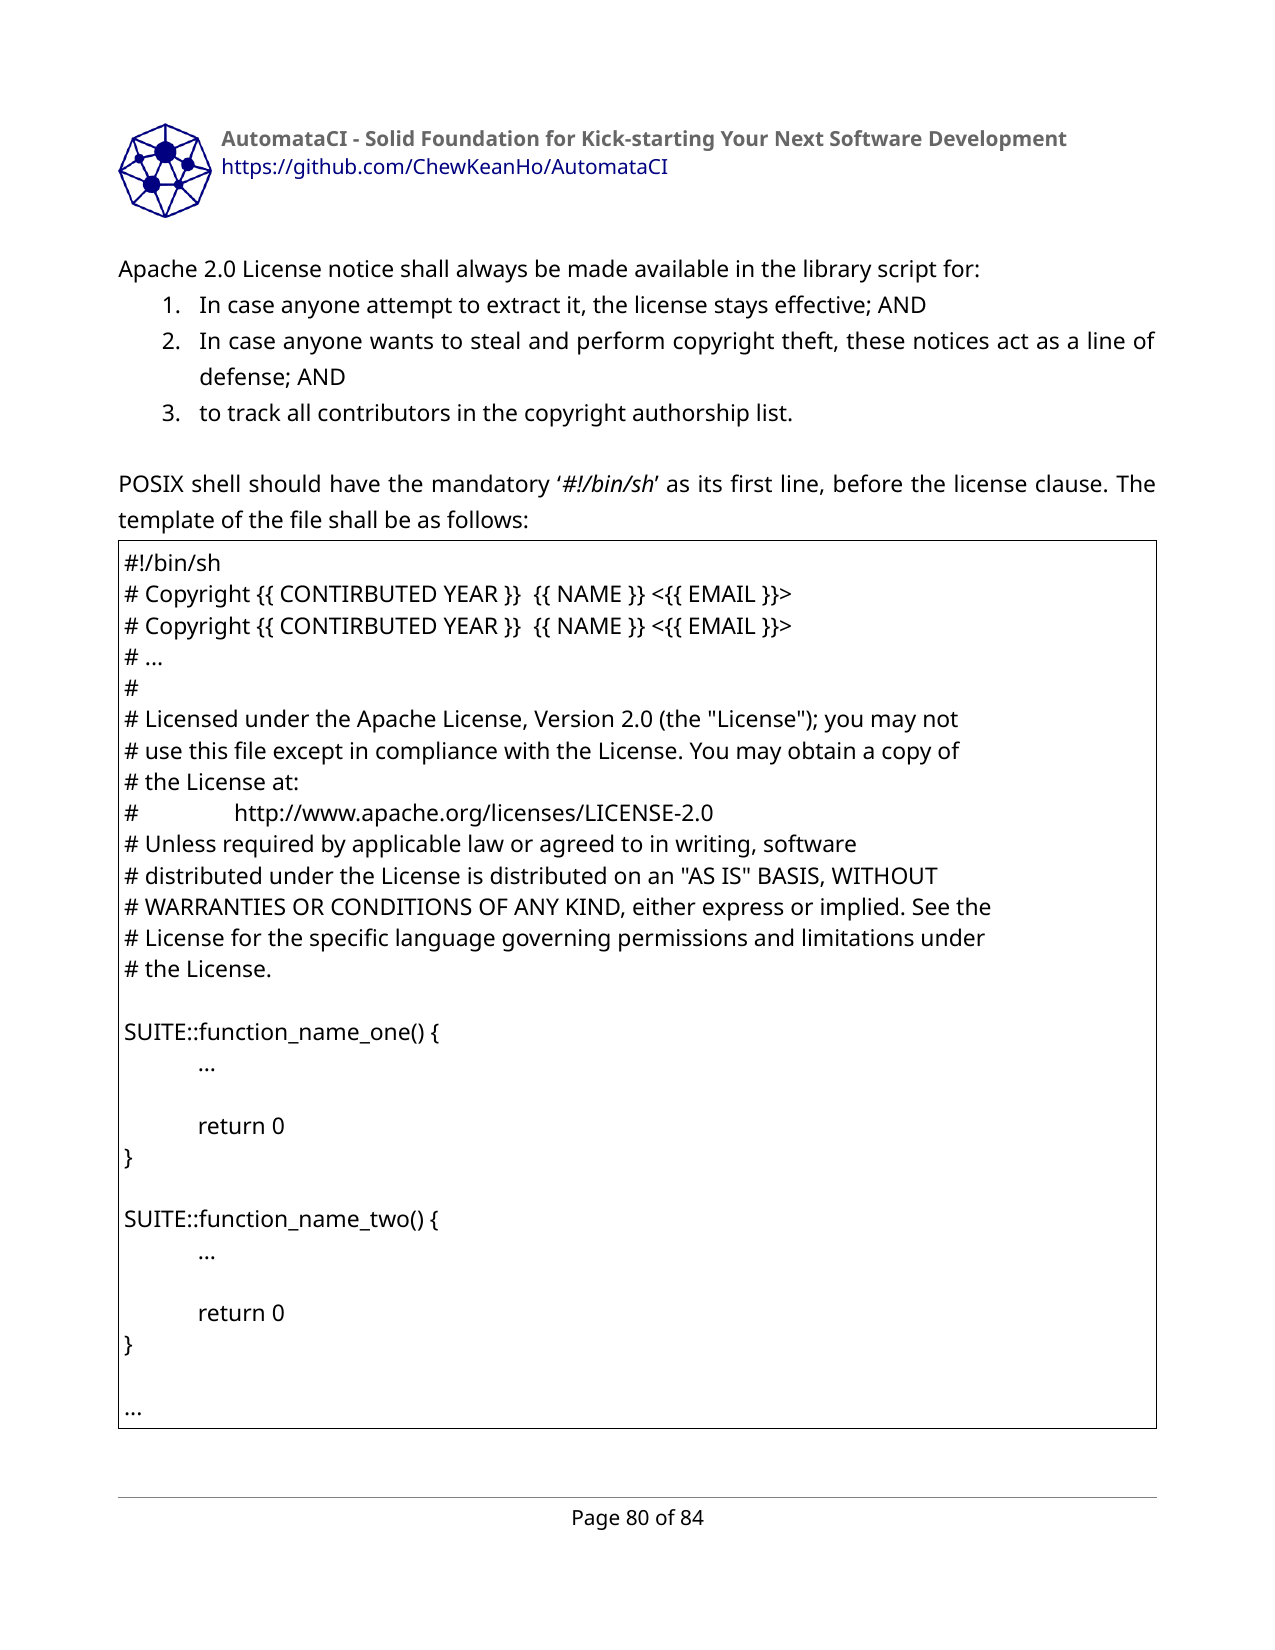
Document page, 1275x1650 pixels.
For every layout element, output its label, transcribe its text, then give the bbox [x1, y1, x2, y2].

text Apache 2.0 License notice shall always be made available in the library script for: [118, 253, 1157, 284]
list In case anyone wants to steal and perform copyright theft, these notices act as a line of defense; AND [162, 325, 1157, 392]
list to track all contributors in the copyright authorship list. [162, 397, 1157, 428]
text POSIX shell should have the mandatory ‘#!/bin/sh’ as its first line, before the license clause. The template of the file shall be as follows: [118, 468, 1157, 536]
table_header #!/bin/sh # Copyright {{ CONTIRBUTED YEAR }} {{ NAME }} <{{ EMAIL }}> # Copyright {{ CONTIRBUTED YEAR }} {{ NAME }} <{{ EMAIL }}> # ... # # Licensed under the Apache License, Version 2.0 (the "License"); you may not # use this file except in compliance with the License. You may obtain a copy of # the License at: # http://www.apache.org/licenses/LICENSE-2.0 # Unless required by applicable law or agreed to in writing, software # distributed under the License is distributed on an "AS IS" BASIS, WITHOUT # WARRANTIES OR CONDITIONS OF ANY KIND, either express or implied. See the # License for the specific language governing permissions and limitations under # the License. SUITE::function_name_one() { … return 0 } SUITE::function_name_two() { … return 0 } ... [119, 541, 1156, 1428]
list In case anyone attempt to extract it, the license stays effective; AND [162, 289, 1157, 320]
picture [118, 123, 212, 218]
